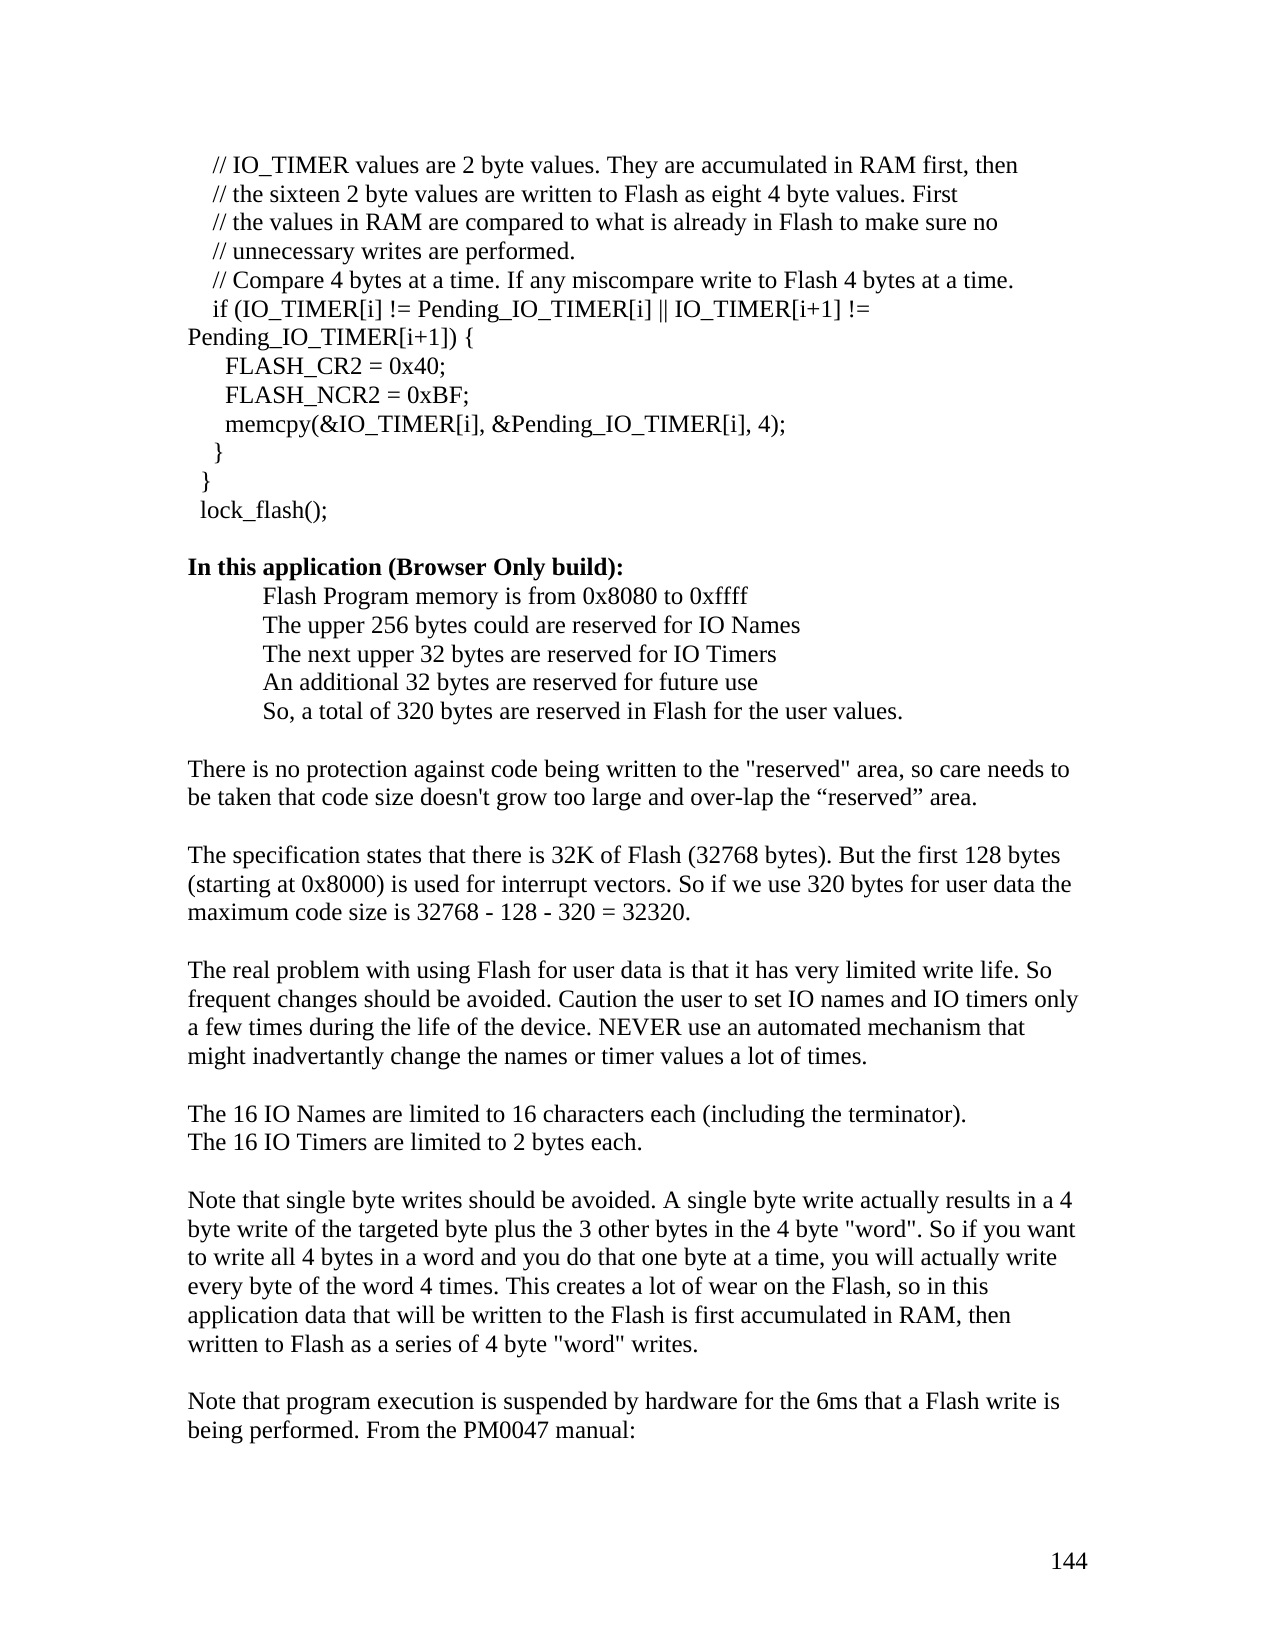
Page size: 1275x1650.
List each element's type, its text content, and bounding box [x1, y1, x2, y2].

text The next upper 32 bytes are reserved for IO Timers [262, 639, 1087, 667]
text An additional 32 bytes are reserved for future use [262, 667, 1087, 696]
text if (IO_TIMER[i] != Pending_IO_TIMER[i] || IO_TIMER[i+1] != Pending_IO_TIMER[i+1]) { [187, 294, 1087, 351]
text The specification states that there is 32K of Flash (32768 bytes). But the first 128 bytes (starting at 0x8000) is used for interrupt vectors. So if we use 320 bytes for user data the maximum code size is 32768 - 128 - 320 = 32320. [187, 840, 1087, 926]
text FLASH_CR2 = 0x40; [187, 351, 1087, 380]
text The 16 IO Timers are limited to 2 bytes each. [187, 1127, 1087, 1156]
text The 16 IO Names are limited to 16 characters each (including the terminator). [187, 1099, 1087, 1127]
text } [187, 466, 1087, 495]
text // Compare 4 bytes at a time. If any miscompare write to Flash 4 bytes at a time. [187, 265, 1087, 294]
text FLASH_NCR2 = 0xBF; [187, 380, 1087, 409]
text The upper 256 bytes could are reserved for IO Names [262, 610, 1087, 639]
text Note that program execution is suspended by hardware for the 6ms that a Flash write is being performed. From the PM0047 manual: [187, 1386, 1087, 1444]
text // IO_TIMER values are 2 byte values. They are accumulated in RAM first, then [187, 150, 1087, 179]
text // unnecessary writes are performed. [187, 236, 1087, 265]
text In this application (Browser Only build): [187, 552, 1087, 581]
text } [187, 437, 1087, 466]
text lock_flash(); [187, 495, 1087, 524]
text // the sixteen 2 byte values are written to Flash as eight 4 byte values. First [187, 179, 1087, 207]
text Note that single byte writes should be avoided. A single byte write actually results in a 4 byte write of the targeted byte plus the 3 other bytes in the 4 byte "word". So if you want to write all 4 bytes in a word and you do that one byte at a time, you will actually write every byte of the word 4 times. This creates a lot of wear on the Flash, so in this application data that will be written to the Flash is first accumulated in RAM, then written to Flash as a series of 4 byte "word" writes. [187, 1185, 1087, 1357]
text There is no protection against code being written to the "reserved" area, so care needs to be taken that code size doesn't grow too large and over-lap the “reserved” area. [187, 754, 1087, 811]
text Flash Program memory is from 0x8080 to 0xffff [262, 581, 1087, 610]
text The real problem with using Flash for user data is that it has very limited write life. So frequent changes should be avoided. Caution the user to set IO names and IO timers only a few times during the life of the device. NEVER use an automated mechanism that might inadvertantly change the names or timer values a lot of times. [187, 955, 1087, 1070]
text // the values in RAM are compared to what is already in Flash to make sure no [187, 207, 1087, 236]
text So, a total of 320 bytes are reserved in Flash for the user values. [262, 696, 1087, 725]
text memcpy(&IO_TIMER[i], &Pending_IO_TIMER[i], 4); [187, 409, 1087, 437]
